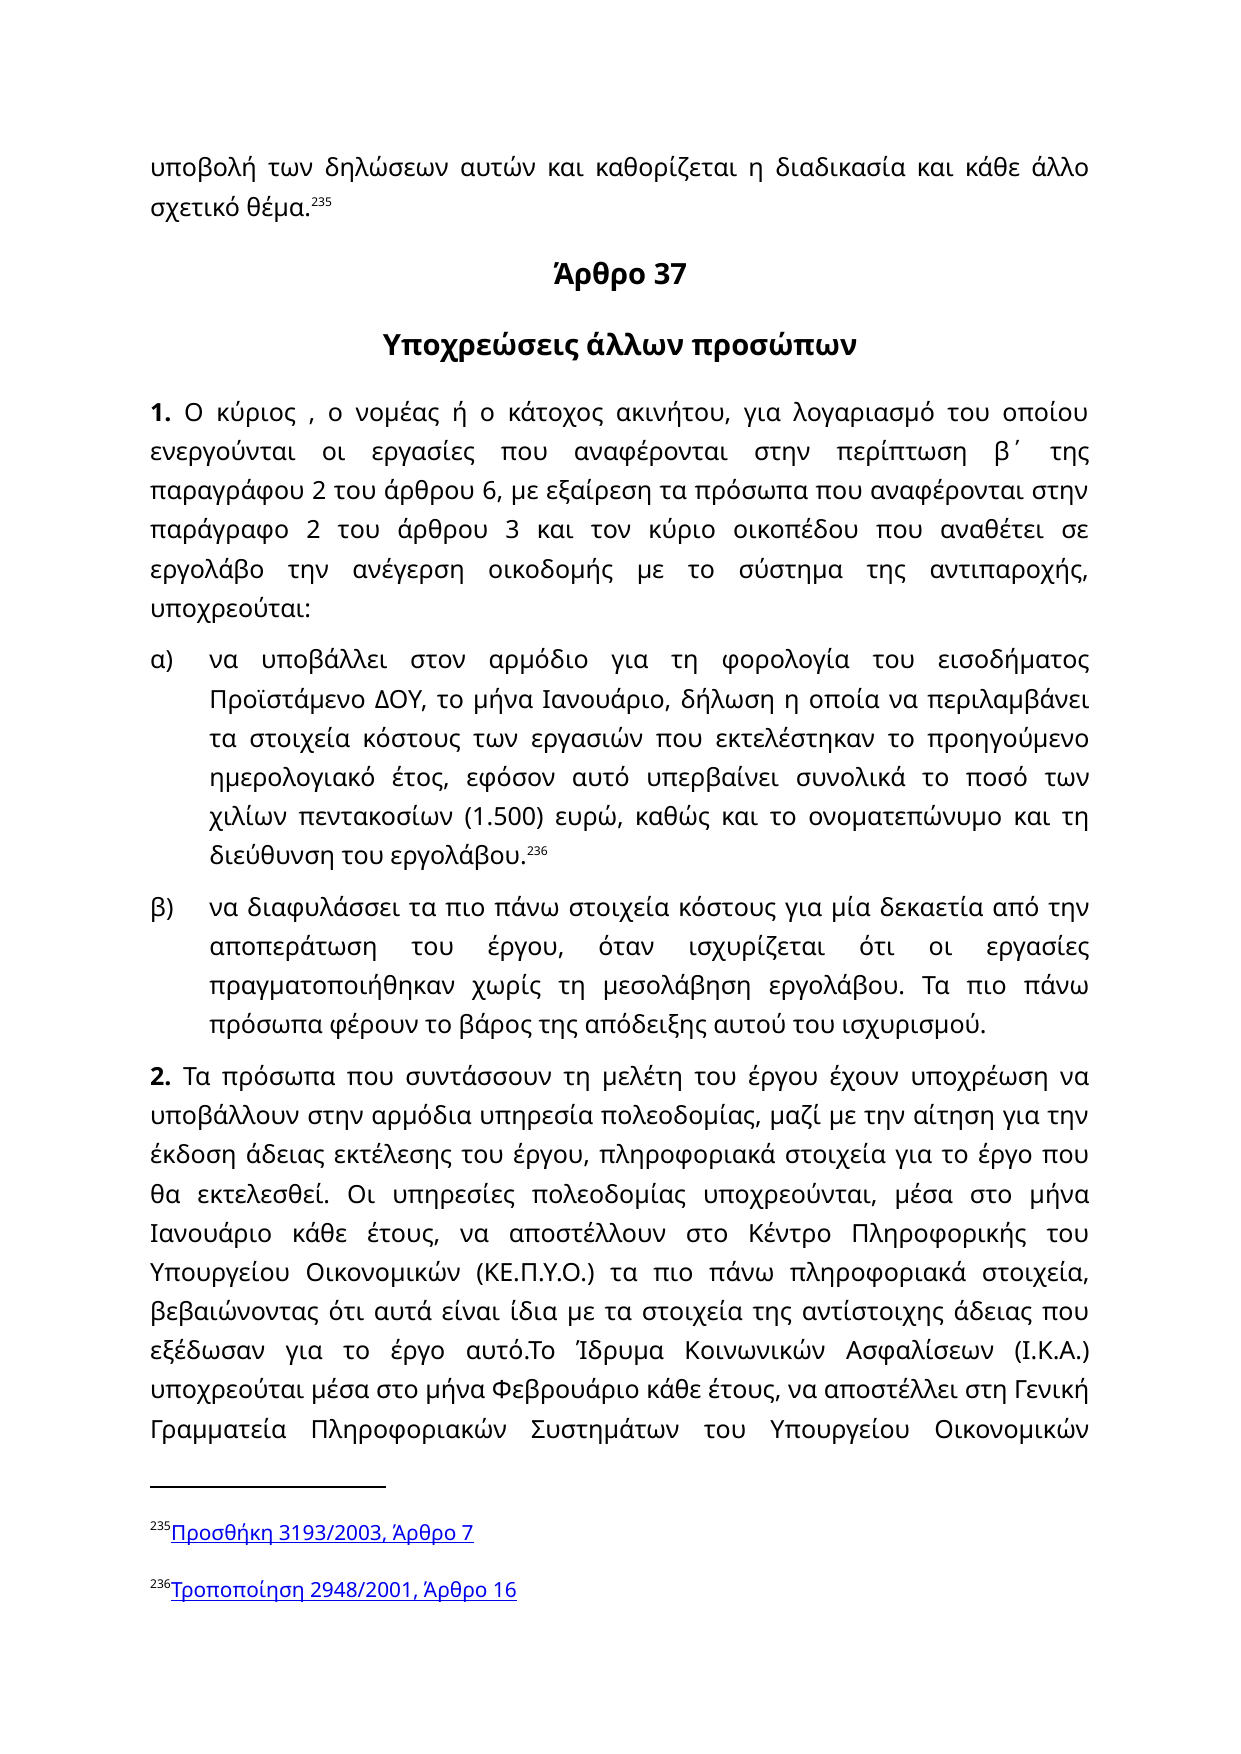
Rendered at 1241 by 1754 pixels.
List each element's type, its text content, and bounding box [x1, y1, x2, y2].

text υποβολή των δηλώσεων αυτών και καθορίζεται η διαδικασία και κάθε άλλο σχετικό θέμα. [150, 150, 1090, 223]
list α) να υποβάλλει στον αρμόδιο για τη φορολογία του εισοδήματος Προϊστάμενο ΔΟΥ, το μήνα Ιανουάριο, δήλωση η οποία να περιλαμβάνει τα στοιχεία κόστους των εργασιών που εκτελέστηκαν το προηγούμενο ημερολογιακό έτος, εφόσον αυτό υπερβαίνει συνολικά το ποσό των χιλίων πεντακοσίων (1.500) ευρώ, καθώς και το ονοματεπώνυμο και τη διεύθυνση του εργολάβου. [150, 642, 1090, 872]
text 2. Τα πρόσωπα που συντάσσουν τη μελέτη του έργου έχουν υποχρέωση να υποβάλλουν στην αρμόδια υπηρεσία πολεοδομίας, μαζί με την αίτηση για την έκδοση άδειας εκτέλεσης του έργου, πληροφοριακά στοιχεία για το έργο που θα εκτελεσθεί. Οι υπηρεσίες πολεοδομίας υποχρεούνται, μέσα στο μήνα Ιανουάριο κάθε έτους, να αποστέλλουν στο Κέντρο Πληροφορικής του Υπουργείου Οικονομικών (ΚΕ.Π.Υ.Ο.) τα πιο πάνω πληροφοριακά στοιχεία, βεβαιώνοντας ότι αυτά είναι ίδια με τα στοιχεία της αντίστοιχης άδειας που εξέδωσαν για το έργο αυτό.Το Ίδρυμα Κοινωνικών Ασφαλίσεων (Ι.Κ.Α.) υποχρεούται μέσα στο μήνα Φεβρουάριο κάθε έτους, να αποστέλλει στη Γενική Γραμματεία Πληροφοριακών Συστημάτων του Υπουργείου Οικονομικών [150, 1059, 1090, 1445]
text 1. Ο κύριος , ο νομέας ή ο κάτοχος ακινήτου, για λογαριασμό του οποίου ενεργούνται οι εργασίες που αναφέρονται στην περίπτωση β΄ της παραγράφου 2 του άρθρου 6, με εξαίρεση τα πρόσωπα που αναφέρονται στην παράγραφο 2 του άρθρου 3 και τον κύριο οικοπέδου που αναθέτει σε εργολάβο την ανέγερση οικοδομής με το σύστημα της αντιπαροχής, υποχρεούται: [150, 394, 1090, 624]
text Προσθήκη 3193/2003, Άρθρο 7 [150, 1518, 1090, 1546]
subtitle Άρθρο 37 [150, 253, 1090, 293]
subtitle Υποχρεώσεις άλλων προσώπων [150, 324, 1090, 364]
list β) να διαφυλάσσει τα πιο πάνω στοιχεία κόστους για μία δεκαετία από την αποπεράτωση του έργου, όταν ισχυρίζεται ότι οι εργασίες πραγματοποιήθηκαν χωρίς τη μεσολάβηση εργολάβου. Τα πιο πάνω πρόσωπα φέρουν το βάρος της απόδειξης αυτού του ισχυρισμού. [150, 889, 1090, 1041]
text Τροποποίηση 2948/2001, Άρθρο 16 [150, 1576, 1090, 1604]
